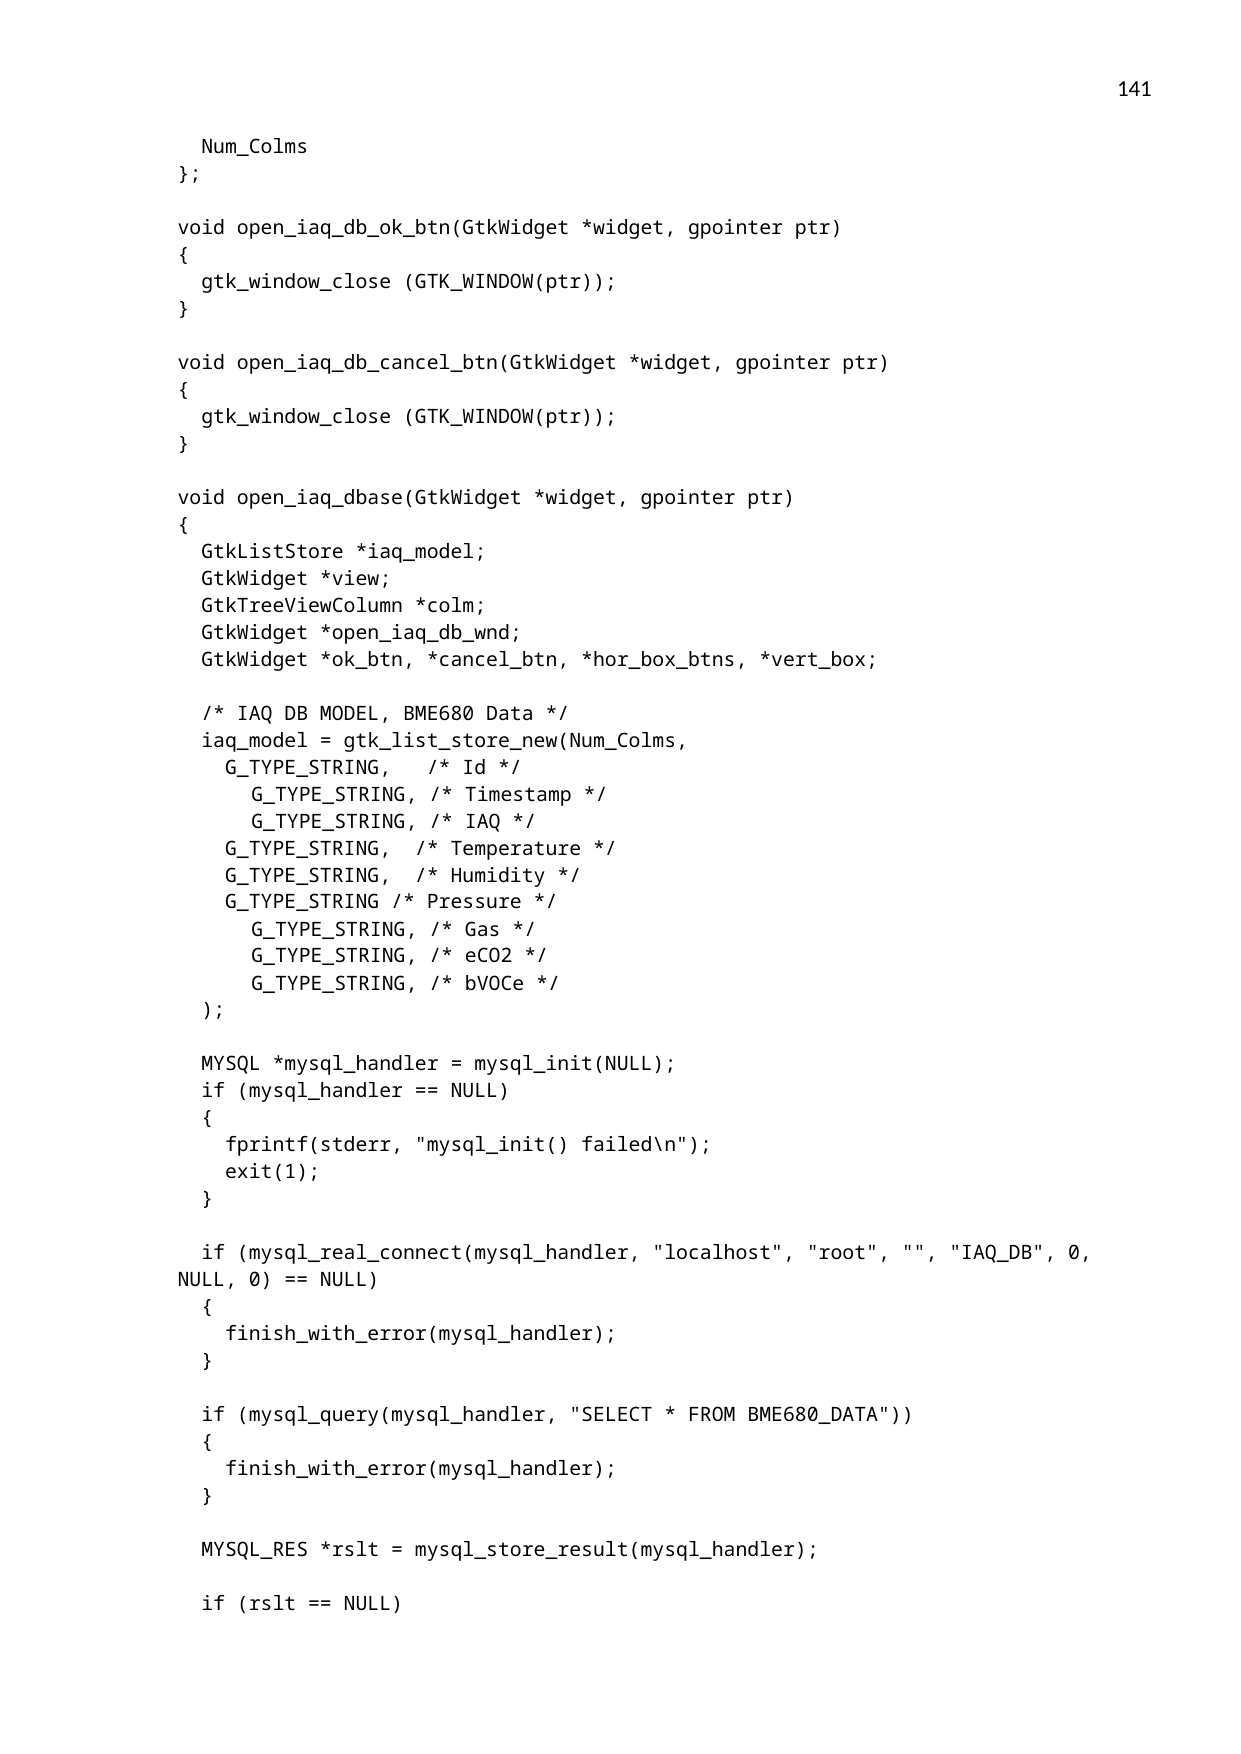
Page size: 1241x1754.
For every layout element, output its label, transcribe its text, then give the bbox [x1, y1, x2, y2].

text GtkListStore *iaq_model; [177, 537, 1152, 564]
text G_TYPE_STRING, /* Humidity */ [177, 861, 1152, 888]
text { [177, 1104, 1152, 1131]
text }; [177, 159, 1152, 186]
text { [177, 240, 1152, 267]
text G_TYPE_STRING, /* Gas */ [177, 915, 1152, 942]
text if (mysql_handler == NULL) [177, 1077, 1152, 1104]
text { [177, 1292, 1152, 1319]
text GtkWidget *ok_btn, *cancel_btn, *hor_box_btns, *vert_box; [177, 645, 1152, 672]
text iaq_model = gtk_list_store_new(Num_Colms, [177, 726, 1152, 753]
text fprintf(stderr, "mysql_init() failed\n"); [177, 1131, 1152, 1158]
text } [177, 429, 1152, 456]
text { [177, 375, 1152, 402]
text exit(1); [177, 1158, 1152, 1184]
text ); [177, 996, 1152, 1023]
text void open_iaq_db_ok_btn(GtkWidget *widget, gpointer ptr) [177, 213, 1152, 240]
text if (rslt == NULL) [177, 1589, 1152, 1616]
text G_TYPE_STRING, /* Id */ [177, 753, 1152, 780]
text /* IAQ DB MODEL, BME680 Data */ [177, 699, 1152, 726]
text GtkWidget *view; [177, 564, 1152, 591]
text } [177, 1346, 1152, 1373]
text { [177, 1427, 1152, 1454]
text G_TYPE_STRING, /* Timestamp */ [177, 780, 1152, 807]
text gtk_window_close (GTK_WINDOW(ptr)); [177, 267, 1152, 294]
text GtkTreeViewColumn *colm; [177, 591, 1152, 618]
text } [177, 1481, 1152, 1508]
text finish_with_error(mysql_handler); [177, 1454, 1152, 1481]
text Num_Colms [177, 132, 1152, 159]
text } [177, 294, 1152, 321]
text } [177, 1184, 1152, 1212]
text G_TYPE_STRING, /* IAQ */ [177, 807, 1152, 834]
text if (mysql_query(mysql_handler, "SELECT * FROM BME680_DATA")) [177, 1400, 1152, 1427]
text G_TYPE_STRING /* Pressure */ [177, 888, 1152, 915]
text finish_with_error(mysql_handler); [177, 1319, 1152, 1346]
text G_TYPE_STRING, /* eCO2 */ [177, 942, 1152, 969]
text MYSQL *mysql_handler = mysql_init(NULL); [177, 1050, 1152, 1077]
text void open_iaq_db_cancel_btn(GtkWidget *widget, gpointer ptr) [177, 348, 1152, 375]
text G_TYPE_STRING, /* Temperature */ [177, 834, 1152, 861]
text gtk_window_close (GTK_WINDOW(ptr)); [177, 402, 1152, 429]
text G_TYPE_STRING, /* bVOCe */ [177, 969, 1152, 996]
text if (mysql_real_connect(mysql_handler, "localhost", "root", "", "IAQ_DB", 0, NULL, 0) == NULL) [177, 1238, 1152, 1292]
text GtkWidget *open_iaq_db_wnd; [177, 618, 1152, 645]
text { [177, 510, 1152, 537]
text MYSQL_RES *rslt = mysql_store_result(mysql_handler); [177, 1535, 1152, 1562]
text void open_iaq_dbase(GtkWidget *widget, gpointer ptr) [177, 483, 1152, 510]
